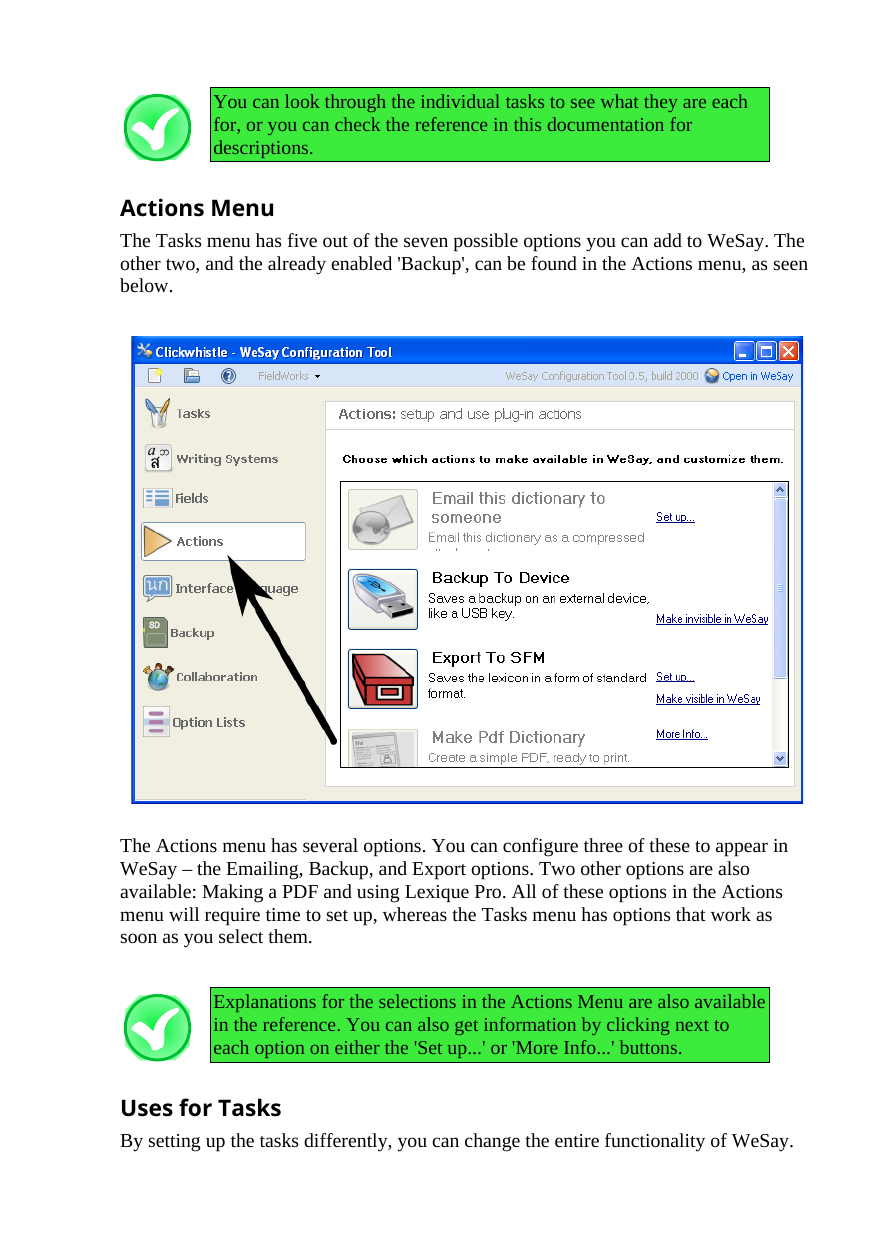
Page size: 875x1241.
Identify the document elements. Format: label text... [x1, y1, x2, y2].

subtitle Uses for Tasks [120, 1092, 814, 1123]
subtitle Actions Menu [120, 192, 814, 223]
text By setting up the tasks differently, you can change the entire functionality of WeSay. [120, 1129, 814, 1152]
picture [131, 336, 804, 804]
text Explanations for the selections in the Actions Menu are also available in the reference. You can also get information by clicking next to each option on either the 'Set up...' or 'More Info...' buttons. [211, 988, 769, 1062]
text The Actions menu has several options. You can configure three of these to appear in WeSay – the Emailing, Backup, and Export options. Two other options are also available: Making a PDF and using Lexique Pro. All of these options in the Actions menu will require time to set up, whereas the Tasks menu has options that work as soon as you select them. [120, 306, 814, 948]
text You can look through the individual tasks to see what they are each for, or you can check the reference in this documentation for descriptions. [211, 88, 769, 161]
text The Tasks menu has five out of the seven possible options you can add to WeSay. The other two, and the already enabled 'Backup', can be found in the Actions menu, as seen below. [120, 229, 814, 297]
